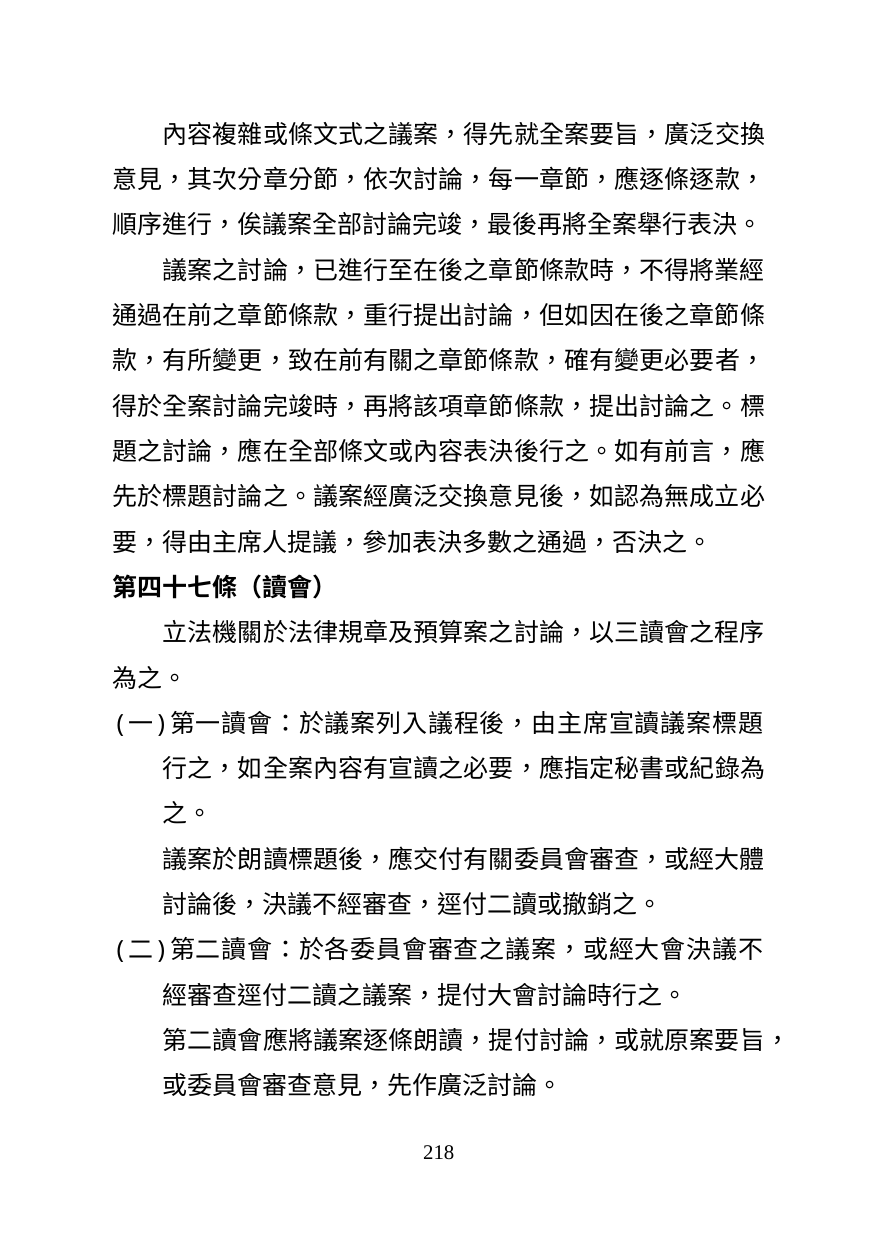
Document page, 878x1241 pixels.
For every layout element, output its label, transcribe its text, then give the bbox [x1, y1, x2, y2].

text 議案之討論，已進行至在後之章節條款時，不得將業經通過在前之章節條款，重行提出討論，但如因在後之章節條款，有所變更，致在前有關之章節條款，確有變更必要者，得於全案討論完竣時，再將該項章節條款，提出討論之。標題之討論，應在全部條文或內容表決後行之。如有前言，應先於標題討論之。議案經廣泛交換意見後，如認為無成立必要，得由主席人提議，參加表決多數之通過，否決之。 [112, 250, 765, 558]
text (二)第二讀會：於各委員會審查之議案，或經大會決議不經審查逕付二讀之議案，提付大會討論時行之。 [112, 930, 765, 1011]
text (一)第一讀會：於議案列入議程後，由主席宣讀議案標題行之，如全案內容有宣讀之必要，應指定秘書或紀錄為之。 [112, 703, 765, 830]
text 第二讀會應將議案逐條朗讀，提付討論，或就原案要旨，或委員會審查意見，先作廣泛討論。 [112, 1021, 765, 1102]
text 第四十七條（讀會） [112, 567, 765, 604]
text 立法機關於法律規章及預算案之討論，以三讀會之程序為之。 [112, 613, 765, 694]
text 內容複雜或條文式之議案，得先就全案要旨，廣泛交換意見，其次分章分節，依次討論，每一章節，應逐條逐款，順序進行，俟議案全部討論完竣，最後再將全案舉行表決。 [112, 114, 765, 241]
text 議案於朗讀標題後，應交付有關委員會審查，或經大體討論後，決議不經審查，逕付二讀或撤銷之。 [112, 839, 765, 921]
